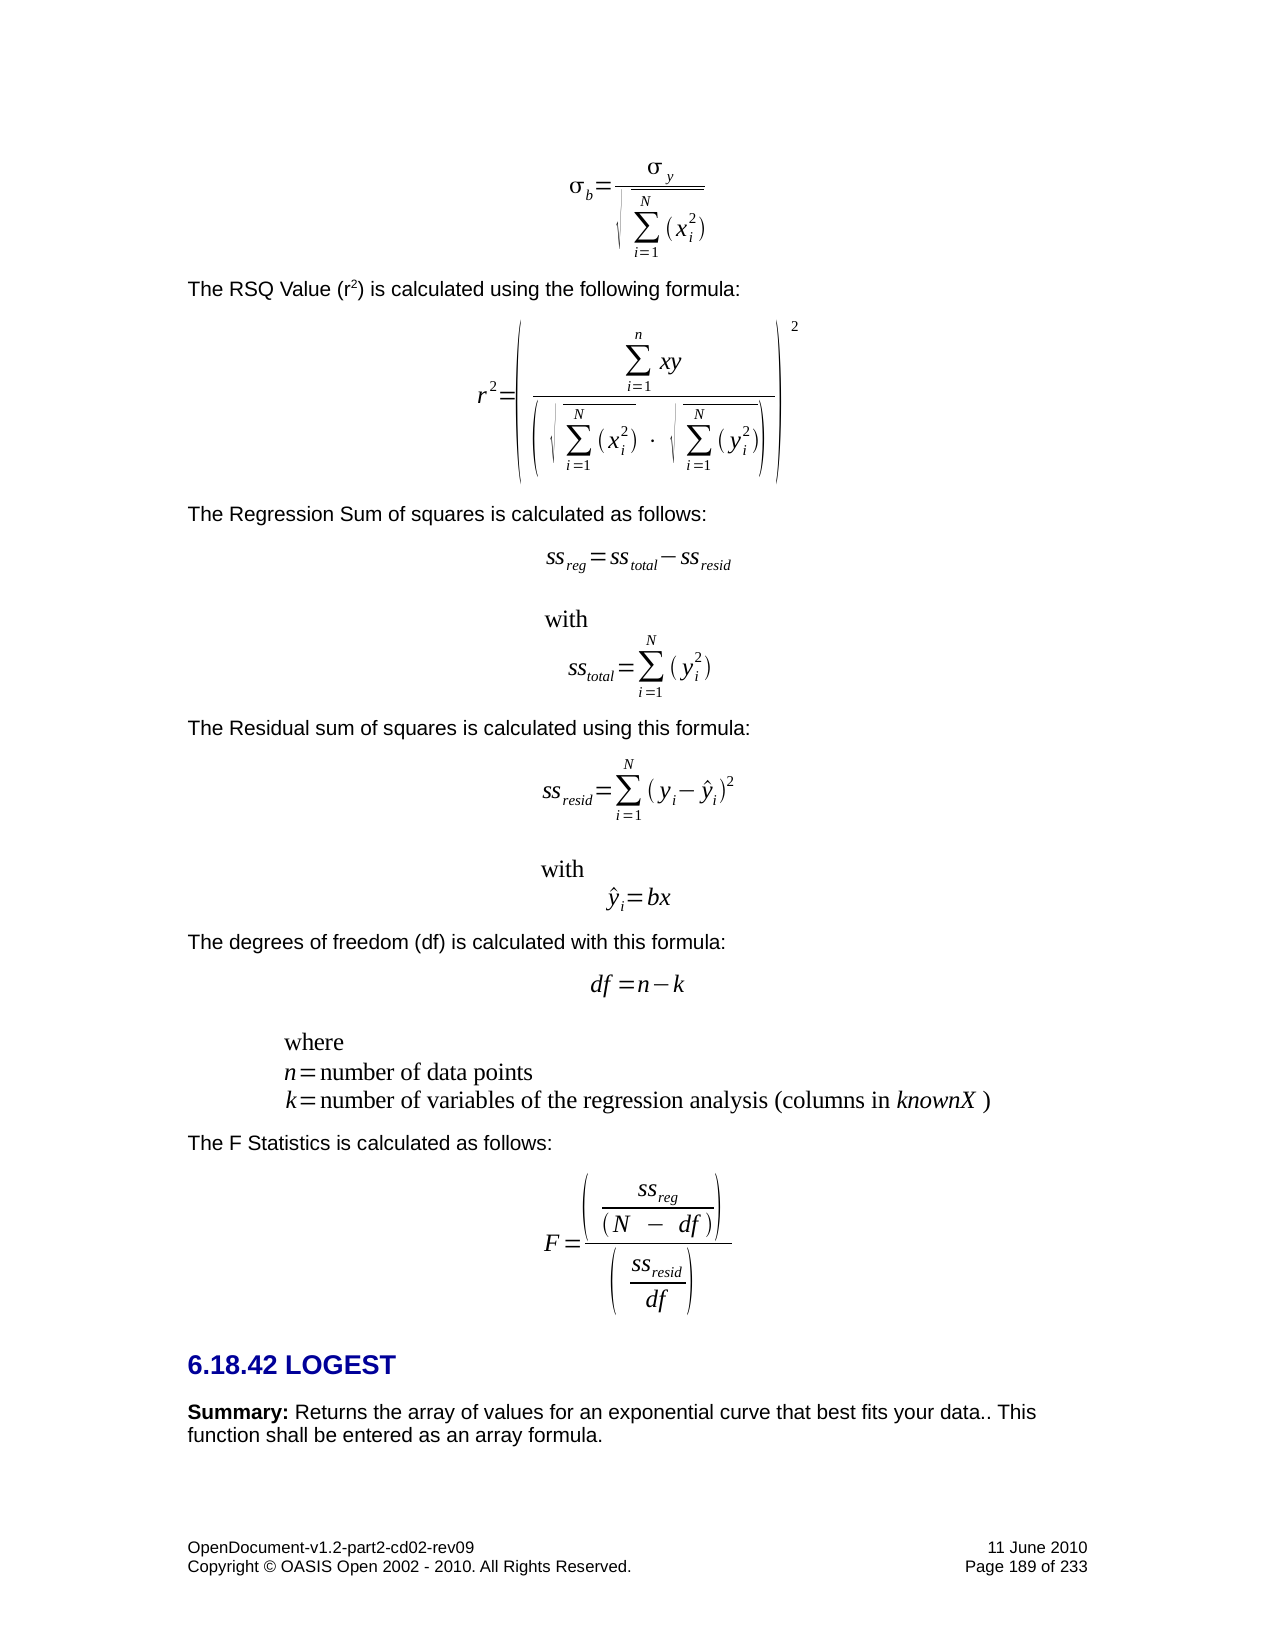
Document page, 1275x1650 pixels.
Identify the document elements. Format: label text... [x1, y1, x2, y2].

text The RSQ Value (r2) is calculated using the following formula: [187, 278, 1088, 301]
text The degrees of freedom (df) is calculated with this formula: [187, 931, 1088, 954]
text Summary: Returns the array of values for an exponential curve that best fits your data.. This function shall be entered as an array formula. [187, 1401, 1088, 1447]
text The F Statistics is calculated as follows: [187, 1131, 1088, 1154]
subtitle LOGEST [187, 1350, 1088, 1380]
text The Residual sum of squares is calculated using this formula: [187, 717, 1088, 740]
text The Regression Sum of squares is calculated as follows: [187, 503, 1088, 526]
